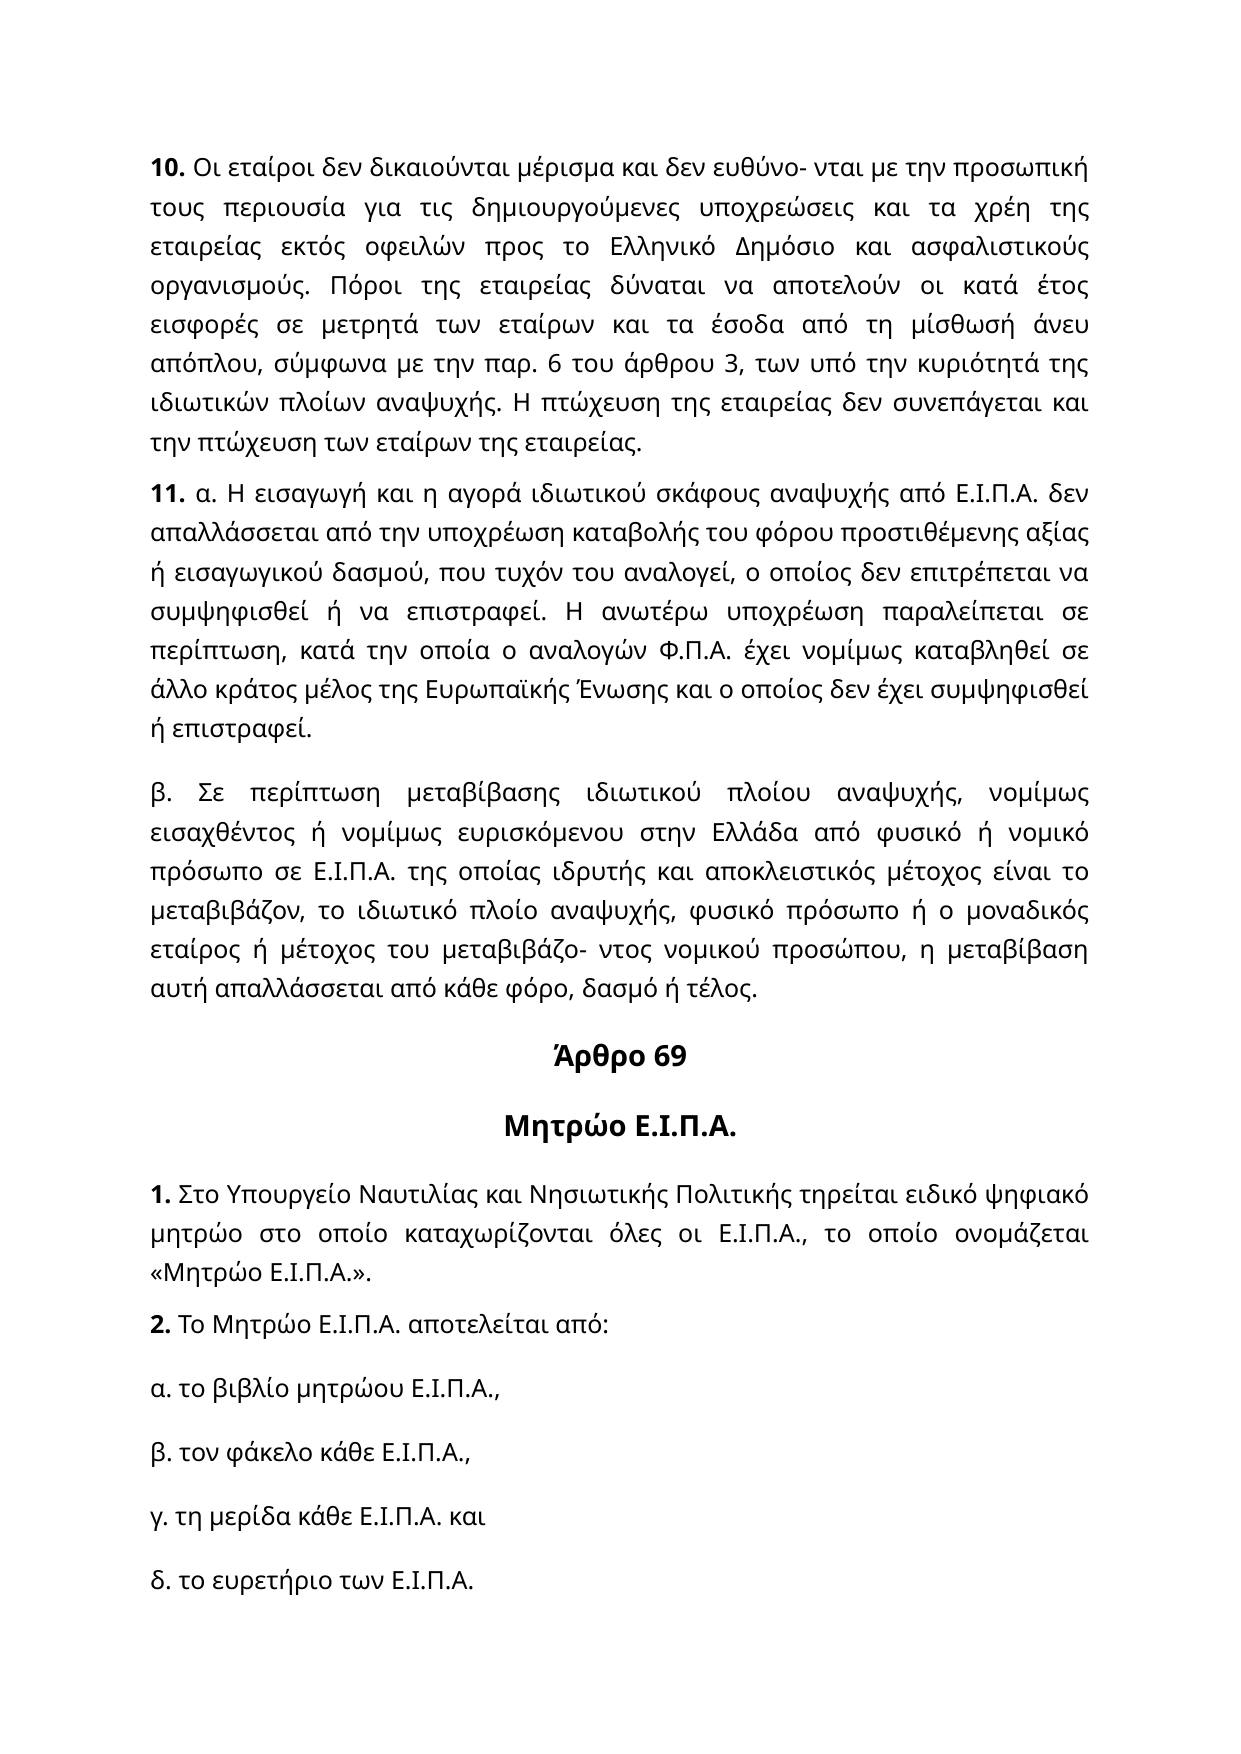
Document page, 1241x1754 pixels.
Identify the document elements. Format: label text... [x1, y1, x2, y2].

text γ. τη μερίδα κάθε Ε.Ι.Π.Α. και [150, 1499, 1090, 1533]
subtitle Μητρώο Ε.Ι.Π.Α. [150, 1106, 1090, 1145]
text 10. Οι εταίροι δεν δικαιούνται μέρισμα και δεν ευθύνο- νται με την προσωπική τους περιουσία για τις δημιουργούμενες υποχρεώσεις και τα χρέη της εταιρείας εκτός οφειλών προς το Ελληνικό Δημόσιο και ασφαλιστικούς οργανισμούς. Πόροι της εταιρείας δύναται να αποτελούν οι κατά έτος εισφορές σε μετρητά των εταίρων και τα έσοδα από τη μίσθωσή άνευ απόπλου, σύμφωνα με την παρ. 6 του άρθρου 3, των υπό την κυριότητά της ιδιωτικών πλοίων αναψυχής. Η πτώχευση της εταιρείας δεν συνεπάγεται και την πτώχευση των εταίρων της εταιρείας. [150, 150, 1090, 458]
text 1. Στο Υπουργείο Ναυτιλίας και Νησιωτικής Πολιτικής τηρείται ειδικό ψηφιακό μητρώο στο οποίο καταχωρίζονται όλες οι Ε.Ι.Π.Α., το οποίο ονομάζεται «Μητρώο Ε.Ι.Π.Α.». [150, 1176, 1090, 1289]
text 11. α. Η εισαγωγή και η αγορά ιδιωτικού σκάφους αναψυχής από Ε.Ι.Π.Α. δεν απαλλάσσεται από την υποχρέωση καταβολής του φόρου προστιθέμενης αξίας ή εισαγωγικού δασμού, που τυχόν του αναλογεί, ο οποίος δεν επιτρέπεται να συμψηφισθεί ή να επιστραφεί. Η ανωτέρω υποχρέωση παραλείπεται σε περίπτωση, κατά την οποία ο αναλογών Φ.Π.Α. έχει νομίμως καταβληθεί σε άλλο κράτος μέλος της Ευρωπαϊκής Ένωσης και ο οποίος δεν έχει συμψηφισθεί ή επιστραφεί. [150, 476, 1090, 745]
text α. το βιβλίο μητρώου Ε.Ι.Π.Α., [150, 1370, 1090, 1404]
text β. τον φάκελο κάθε Ε.Ι.Π.Α., [150, 1434, 1090, 1469]
subtitle Άρθρο 69 [150, 1035, 1090, 1075]
text δ. το ευρετήριο των Ε.Ι.Π.Α. [150, 1563, 1090, 1597]
text β. Σε περίπτωση μεταβίβασης ιδιωτικού πλοίου αναψυχής, νομίμως εισαχθέντος ή νομίμως ευρισκόμενου στην Ελλάδα από φυσικό ή νομικό πρόσωπο σε Ε.Ι.Π.Α. της οποίας ιδρυτής και αποκλειστικός μέτοχος είναι το μεταβιβάζον, το ιδιωτικό πλοίο αναψυχής, φυσικό πρόσωπο ή ο μοναδικός εταίρος ή μέτοχος του μεταβιβάζο- ντος νομικού προσώπου, η μεταβίβαση αυτή απαλλάσσεται από κάθε φόρο, δασμό ή τέλος. [150, 775, 1090, 1005]
text 2. Το Μητρώο Ε.Ι.Π.Α. αποτελείται από: [150, 1306, 1090, 1340]
